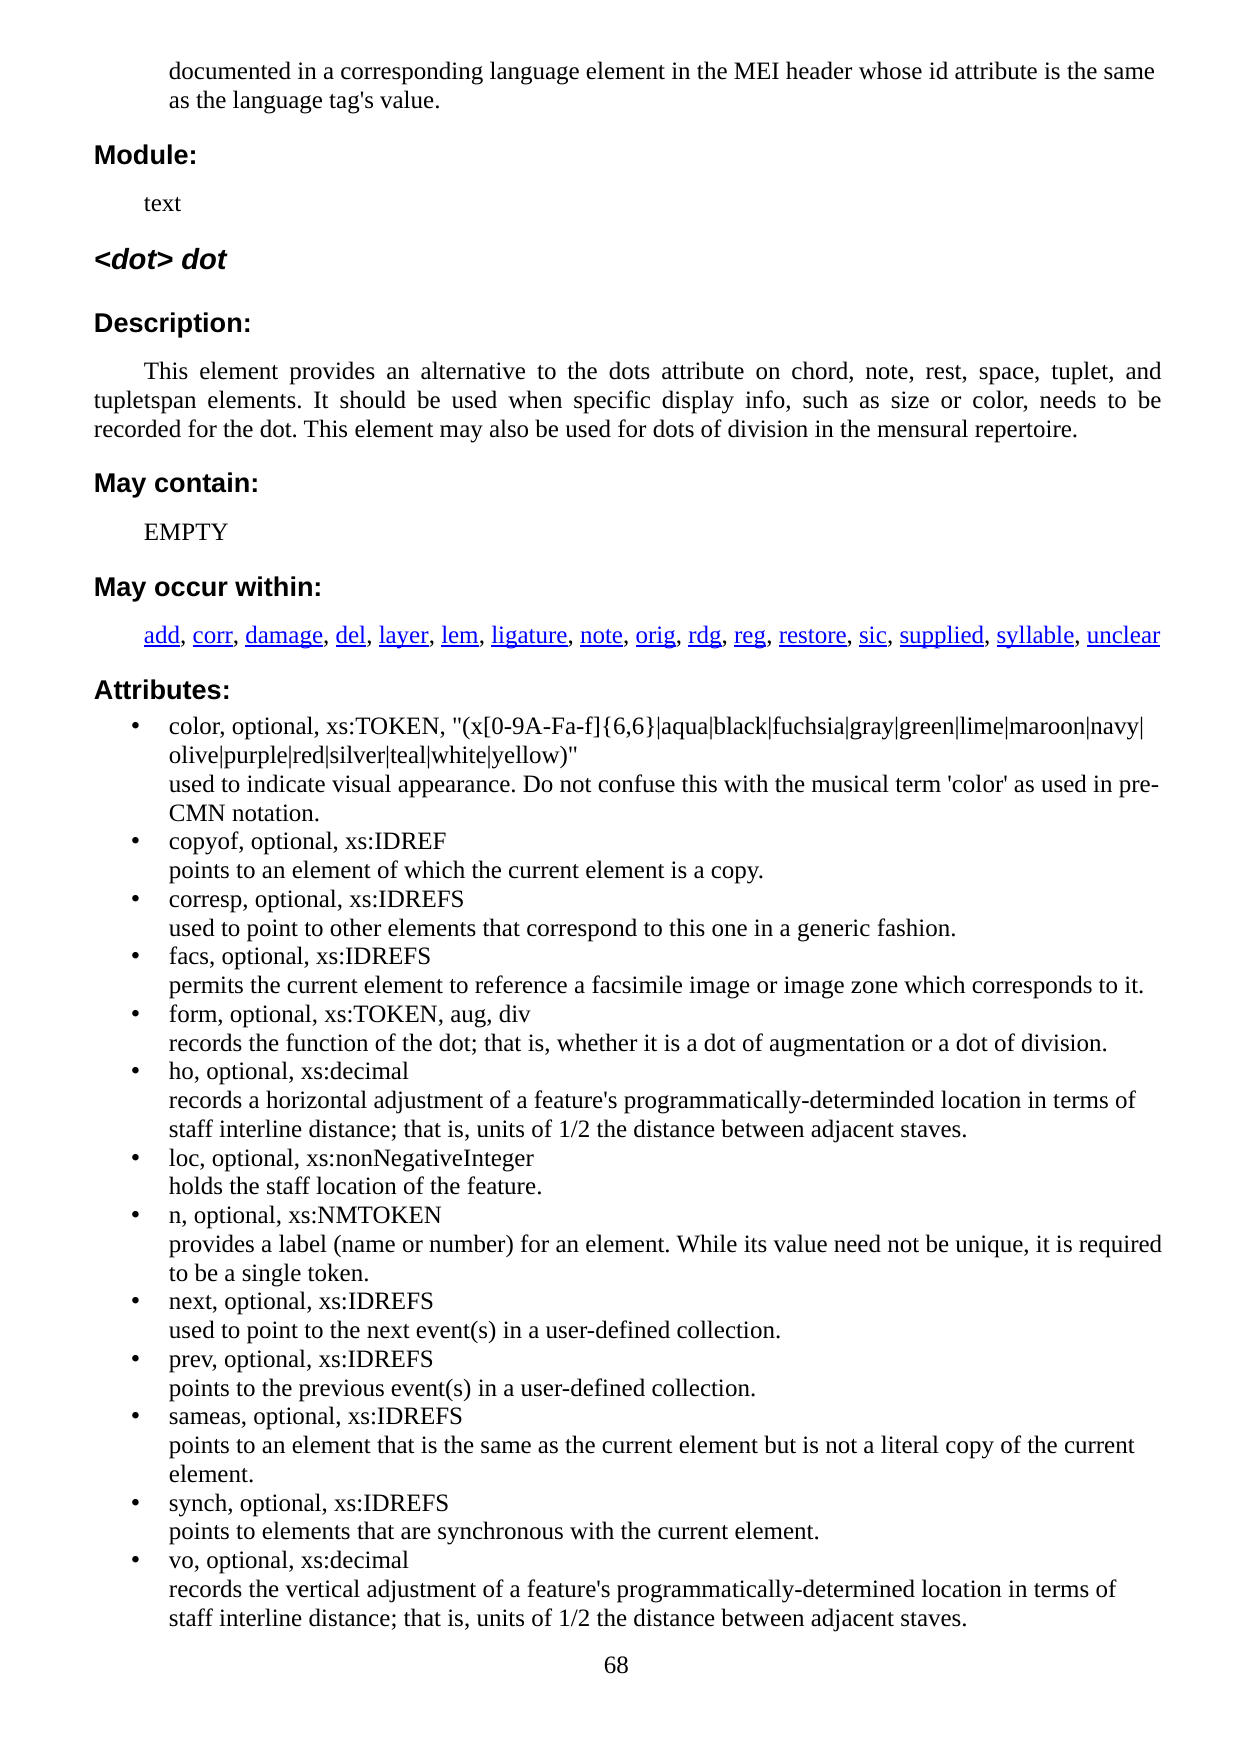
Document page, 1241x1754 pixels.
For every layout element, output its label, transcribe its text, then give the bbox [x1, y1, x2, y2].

subtitle Attributes: [94, 674, 1162, 705]
list form, optional, xs:TOKEN, aug, div records the function of the dot; that is, whether it is a dot of augmentation or a dot of division. [131, 999, 1162, 1056]
text EMPTY [94, 517, 1162, 546]
list vo, optional, xs:decimal records the vertical adjustment of a feature's programmatically-determined location in terms of staff interline distance; that is, units of 1/2 the distance between adjacent staves. [131, 1545, 1162, 1631]
list loc, optional, xs:nonNegativeInteger holds the staff location of the feature. [131, 1143, 1162, 1200]
list facs, optional, xs:IDREFS permits the current element to reference a facsimile image or image zone which corresponds to it. [131, 941, 1162, 999]
subtitle <dot> dot [94, 242, 1162, 276]
list documented in a corresponding language element in the MEI header whose id attribute is the same as the language tag's value. [131, 56, 1162, 114]
list sameas, optional, xs:IDREFS points to an element that is the same as the current element but is not a literal copy of the current element. [131, 1401, 1162, 1488]
subtitle Description: [94, 307, 1162, 338]
text add, corr, damage, del, layer, lem, ligature, note, orig, rdg, reg, restore, sic, supplied, syllable, unclear [94, 620, 1162, 649]
list copyof, optional, xs:IDREF points to an element of which the current element is a copy. [131, 826, 1162, 884]
list synch, optional, xs:IDREFS points to elements that are synchronous with the current element. [131, 1488, 1162, 1545]
text text [94, 188, 1162, 217]
list ho, optional, xs:decimal records a horizontal adjustment of a feature's programmatically-determinded location in terms of staff interline distance; that is, units of 1/2 the distance between adjacent staves. [131, 1056, 1162, 1143]
list prev, optional, xs:IDREFS points to the previous event(s) in a user-defined collection. [131, 1344, 1162, 1401]
list n, optional, xs:NMTOKEN provides a label (name or number) for an element. While its value need not be unique, it is required to be a single token. [131, 1200, 1162, 1286]
subtitle May contain: [94, 467, 1162, 499]
text This element provides an alternative to the dots attribute on chord, note, rest, space, tuplet, and tupletspan elements. It should be used when specific display info, such as size or color, needs to be recorded for the dot. This element may also be used for dots of division in the mensural repertoire. [94, 356, 1162, 442]
subtitle Module: [94, 139, 1162, 170]
list corresp, optional, xs:IDREFS used to point to other elements that correspond to this one in a generic fashion. [131, 884, 1162, 941]
subtitle May occur within: [94, 571, 1162, 602]
list color, optional, xs:TOKEN, "(x[0-9A-Fa-f]{6,6}|aqua|black|fuchsia|gray|green|lime|maroon|navy|olive|purple|red|silver|teal|white|yellow)" used to indicate visual appearance. Do not confuse this with the musical term 'color' as used in pre-CMN notation. [131, 711, 1162, 826]
list next, optional, xs:IDREFS used to point to the next event(s) in a user-defined collection. [131, 1286, 1162, 1344]
